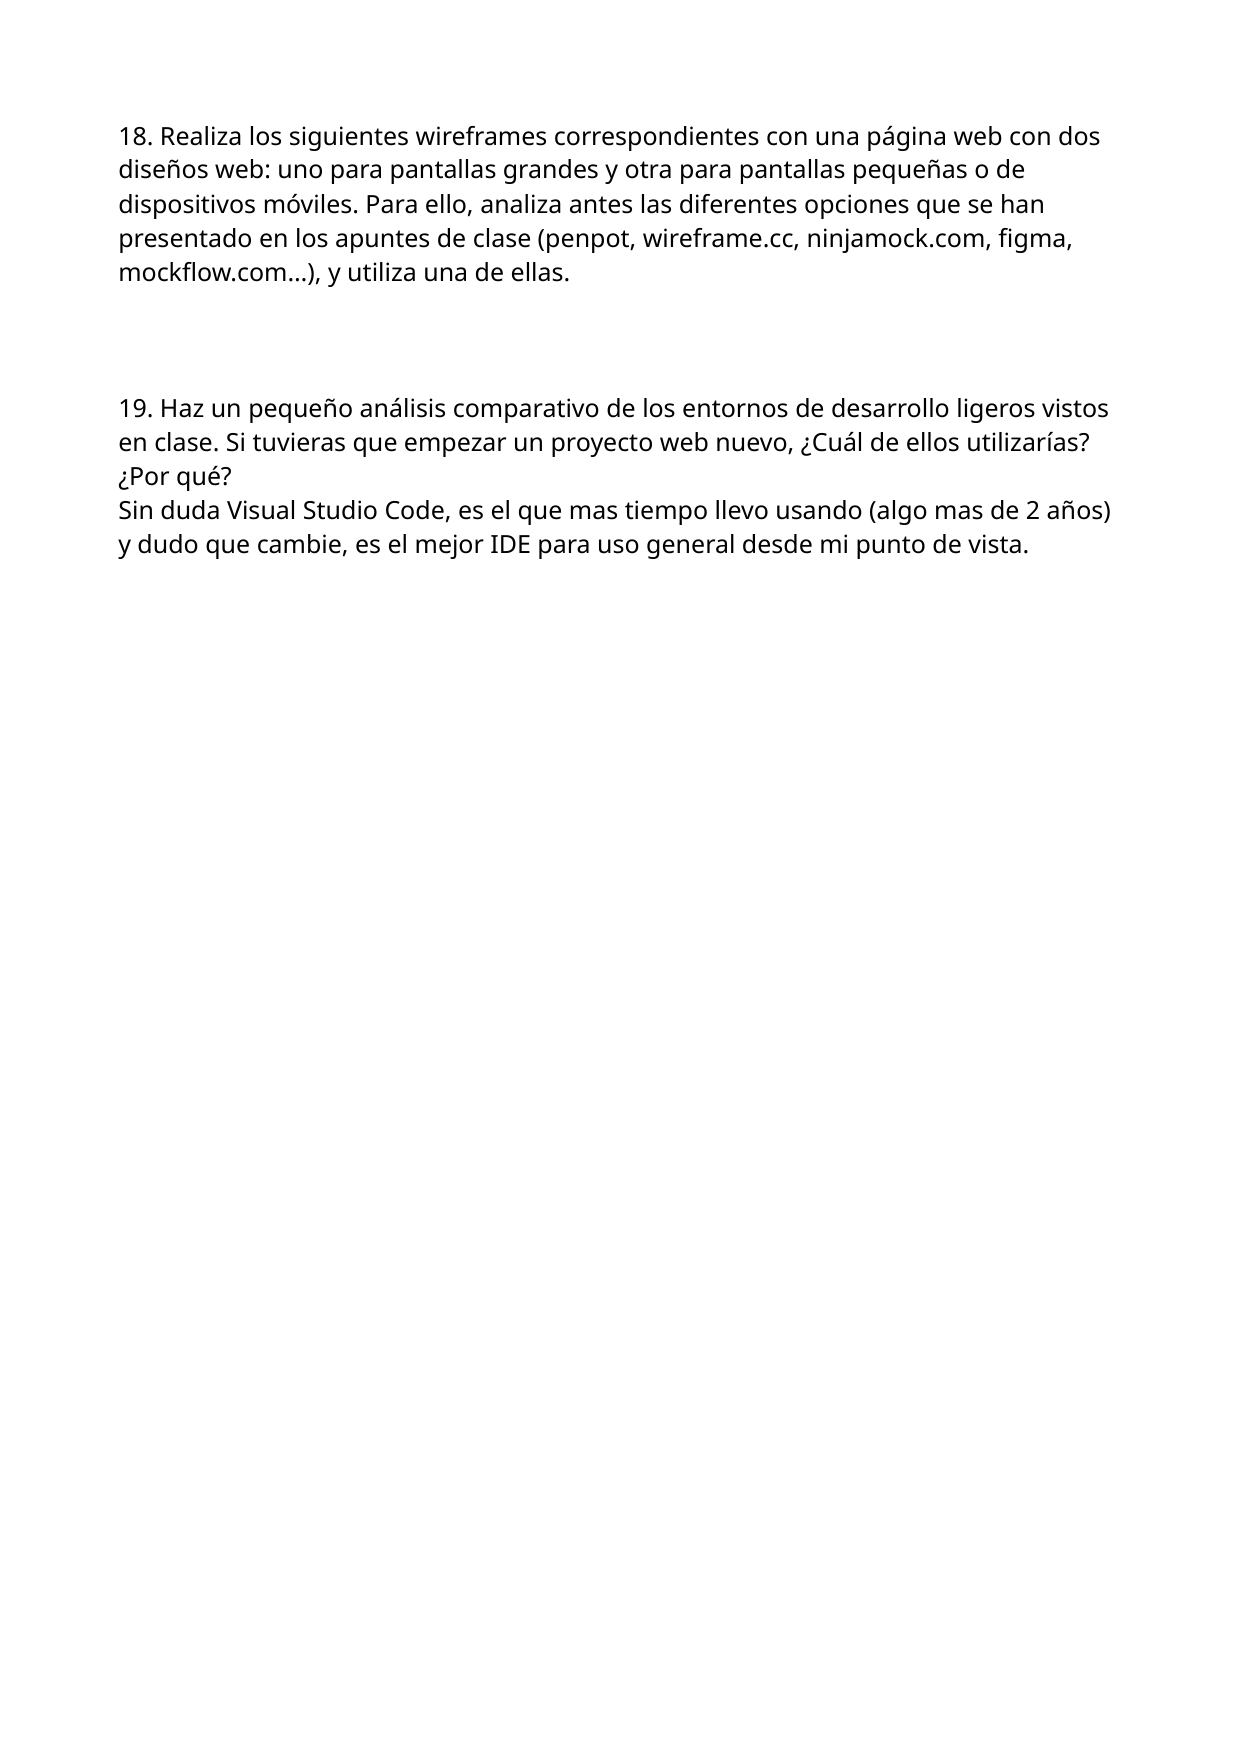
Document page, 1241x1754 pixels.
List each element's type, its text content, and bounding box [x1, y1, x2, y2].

text Sin duda Visual Studio Code, es el que mas tiempo llevo usando (algo mas de 2 años) y dudo que cambie, es el mejor IDE para uso general desde mi punto de vista. [118, 493, 1122, 561]
text 18. Realiza los siguientes wireframes correspondientes con una página web con dos diseños web: uno para pantallas grandes y otra para pantallas pequeñas o de dispositivos móviles. Para ello, analiza antes las diferentes opciones que se han presentado en los apuntes de clase (penpot, wireframe.cc, ninjamock.com, figma, mockflow.com…), y utiliza una de ellas. [118, 118, 1122, 288]
text 19. Haz un pequeño análisis comparativo de los entornos de desarrollo ligeros vistos en clase. Si tuvieras que empezar un proyecto web nuevo, ¿Cuál de ellos utilizarías? ¿Por qué? [118, 391, 1122, 493]
